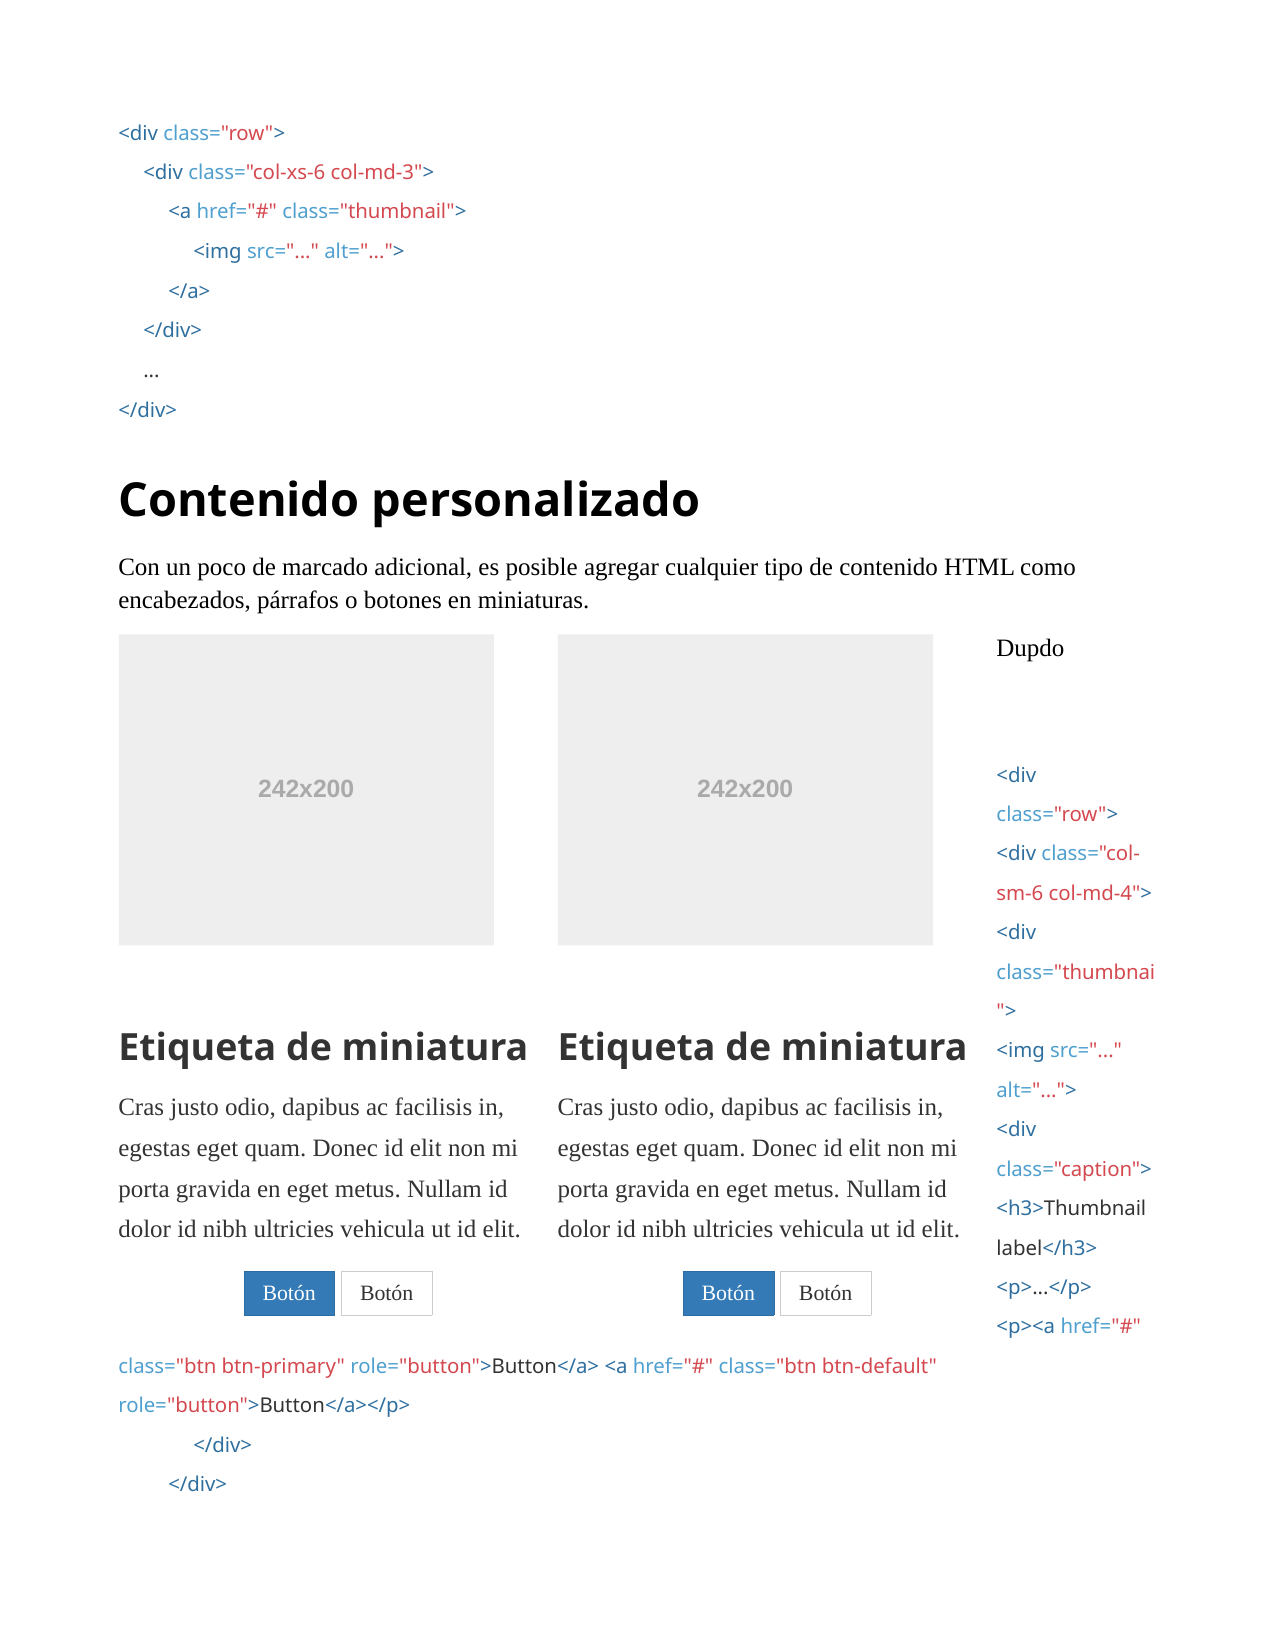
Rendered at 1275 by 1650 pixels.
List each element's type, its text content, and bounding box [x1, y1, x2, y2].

text [335, 1271, 341, 1315]
text [118, 1271, 244, 1315]
text Botón [245, 1272, 334, 1315]
text <div class="thumbnail"> [996, 918, 1157, 1024]
text </div> [118, 396, 1157, 423]
text [872, 1271, 996, 1315]
text Cras justo odio, dapibus ac facilisis in, egestas eget quam. Donec id elit non mi porta gravida en eget metus. Nullam id dolor id nibh ultricies vehicula ut id elit. [118, 1092, 557, 1243]
text <p><a href="#" class="btn btn-primary" role="button">Button</a> <a href="#" class="btn btn-default" role="button">Button</a></p> [118, 1312, 1157, 1419]
text <img src="..." alt="..."> [118, 237, 1157, 265]
text Botón [781, 1272, 871, 1315]
text <div class="col-sm-6 col-md-4"> [996, 839, 1157, 906]
text [118, 1243, 996, 1271]
text </a> [118, 276, 1157, 304]
text <div class="col-xs-6 col-md-3"> [118, 157, 1157, 185]
text <div class="row"> [996, 760, 1157, 827]
text </div> [118, 1430, 1157, 1458]
subtitle Etiqueta de miniatura [118, 1021, 557, 1072]
text [118, 1072, 996, 1092]
text </div> [118, 1470, 1157, 1498]
text <p>...</p> [996, 1272, 1157, 1300]
text Botón [342, 1272, 432, 1315]
text [433, 1271, 557, 1315]
subtitle Contenido personalizado [118, 466, 1157, 530]
text Dupdo [118, 633, 1157, 1021]
text Cras justo odio, dapibus ac facilisis in, egestas eget quam. Donec id elit non mi porta gravida en eget metus. Nullam id dolor id nibh ultricies vehicula ut id elit. [557, 1092, 996, 1243]
text </div> [118, 316, 1157, 344]
text Con un poco de marcado adicional, es posible agregar cualquier tipo de contenido HTML como encabezados, párrafos o botones en miniaturas. [118, 552, 1157, 614]
text <div class="row"> [118, 118, 1157, 146]
text <div class="caption"> [996, 1115, 1157, 1182]
text <a href="#" class="thumbnail"> [118, 197, 1157, 225]
text Botón [684, 1272, 774, 1315]
subtitle Etiqueta de miniatura [557, 1021, 996, 1072]
text [557, 1271, 683, 1315]
text <h3>Thumbnail label</h3> [996, 1193, 1157, 1261]
text [775, 1271, 780, 1315]
text ... [118, 356, 1157, 384]
text <img src="..." alt="..."> [996, 1036, 1157, 1103]
